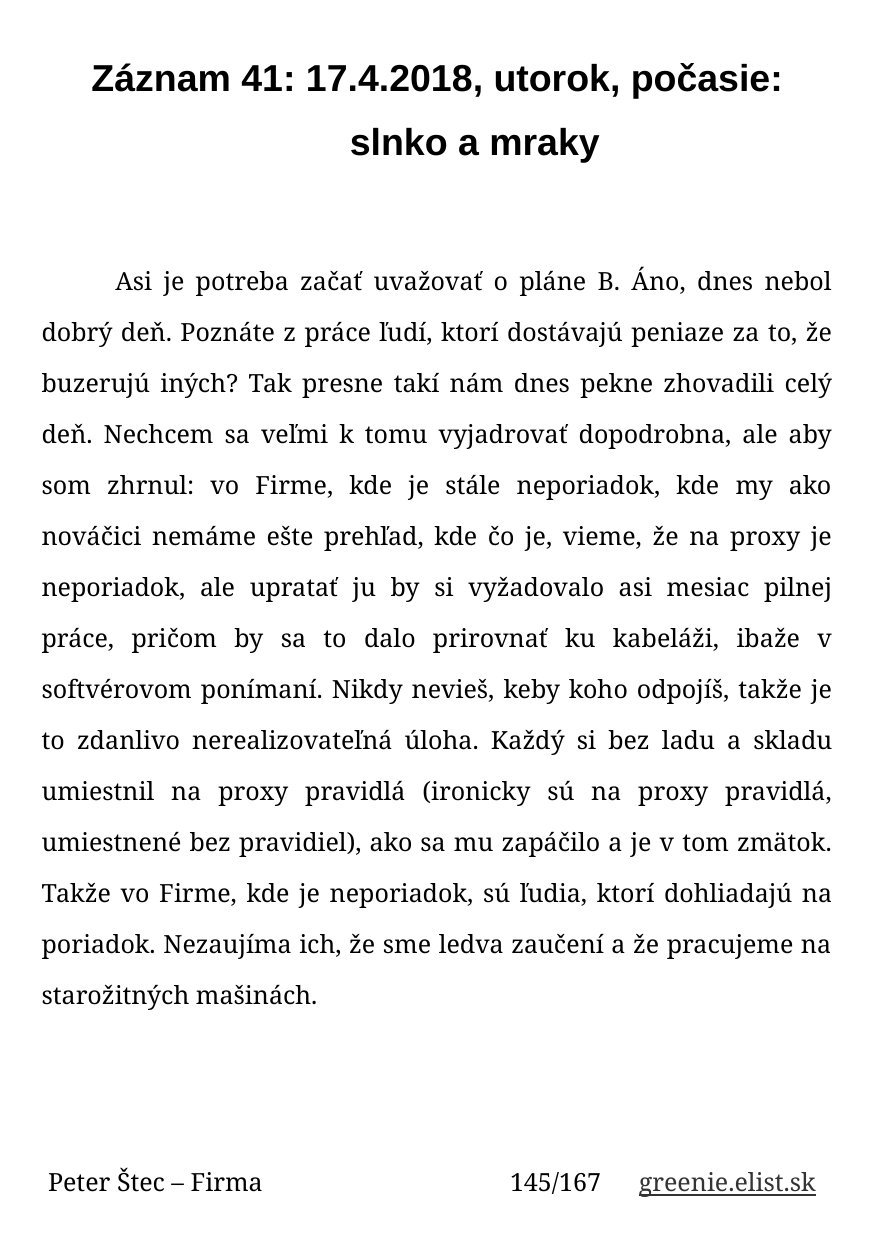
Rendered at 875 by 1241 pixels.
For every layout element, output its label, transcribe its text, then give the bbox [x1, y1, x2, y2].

subtitle Záznam 41: 17.4.2018, utorok, počasie: slnko a mraky [41, 56, 833, 164]
text Asi je potreba začať uvažovať o pláne B. Áno, dnes nebol dobrý deň. Poznáte z práce ľudí, ktorí dostávajú peniaze za to, že buzerujú iných? Tak presne takí nám dnes pekne zhovadili celý deň. Nechcem sa veľmi k tomu vyjadrovať dopodrobna, ale aby som zhrnul: vo Firme, kde je stále neporiadok, kde my ako nováčici nemáme ešte prehľad, kde čo je, vieme, že na proxy je neporiadok, ale upratať ju by si vyžadovalo asi mesiac pilnej práce, pričom by sa to dalo prirovnať ku kabeláži, ibaže v softvérovom ponímaní. Nikdy nevieš, keby koho odpojíš, takže je to zdanlivo nerealizovateľná úloha. Každý si bez ladu a skladu umiestnil na proxy pravidlá (ironicky sú na proxy pravidlá, umiestnené bez pravidiel), ako sa mu zapáčilo a je v tom zmätok. Takže vo Firme, kde je neporiadok, sú ľudia, ktorí dohliadajú na poriadok. Nezaujíma ich, že sme ledva zaučení a že pracujeme na starožitných mašinách. [41, 263, 833, 1012]
